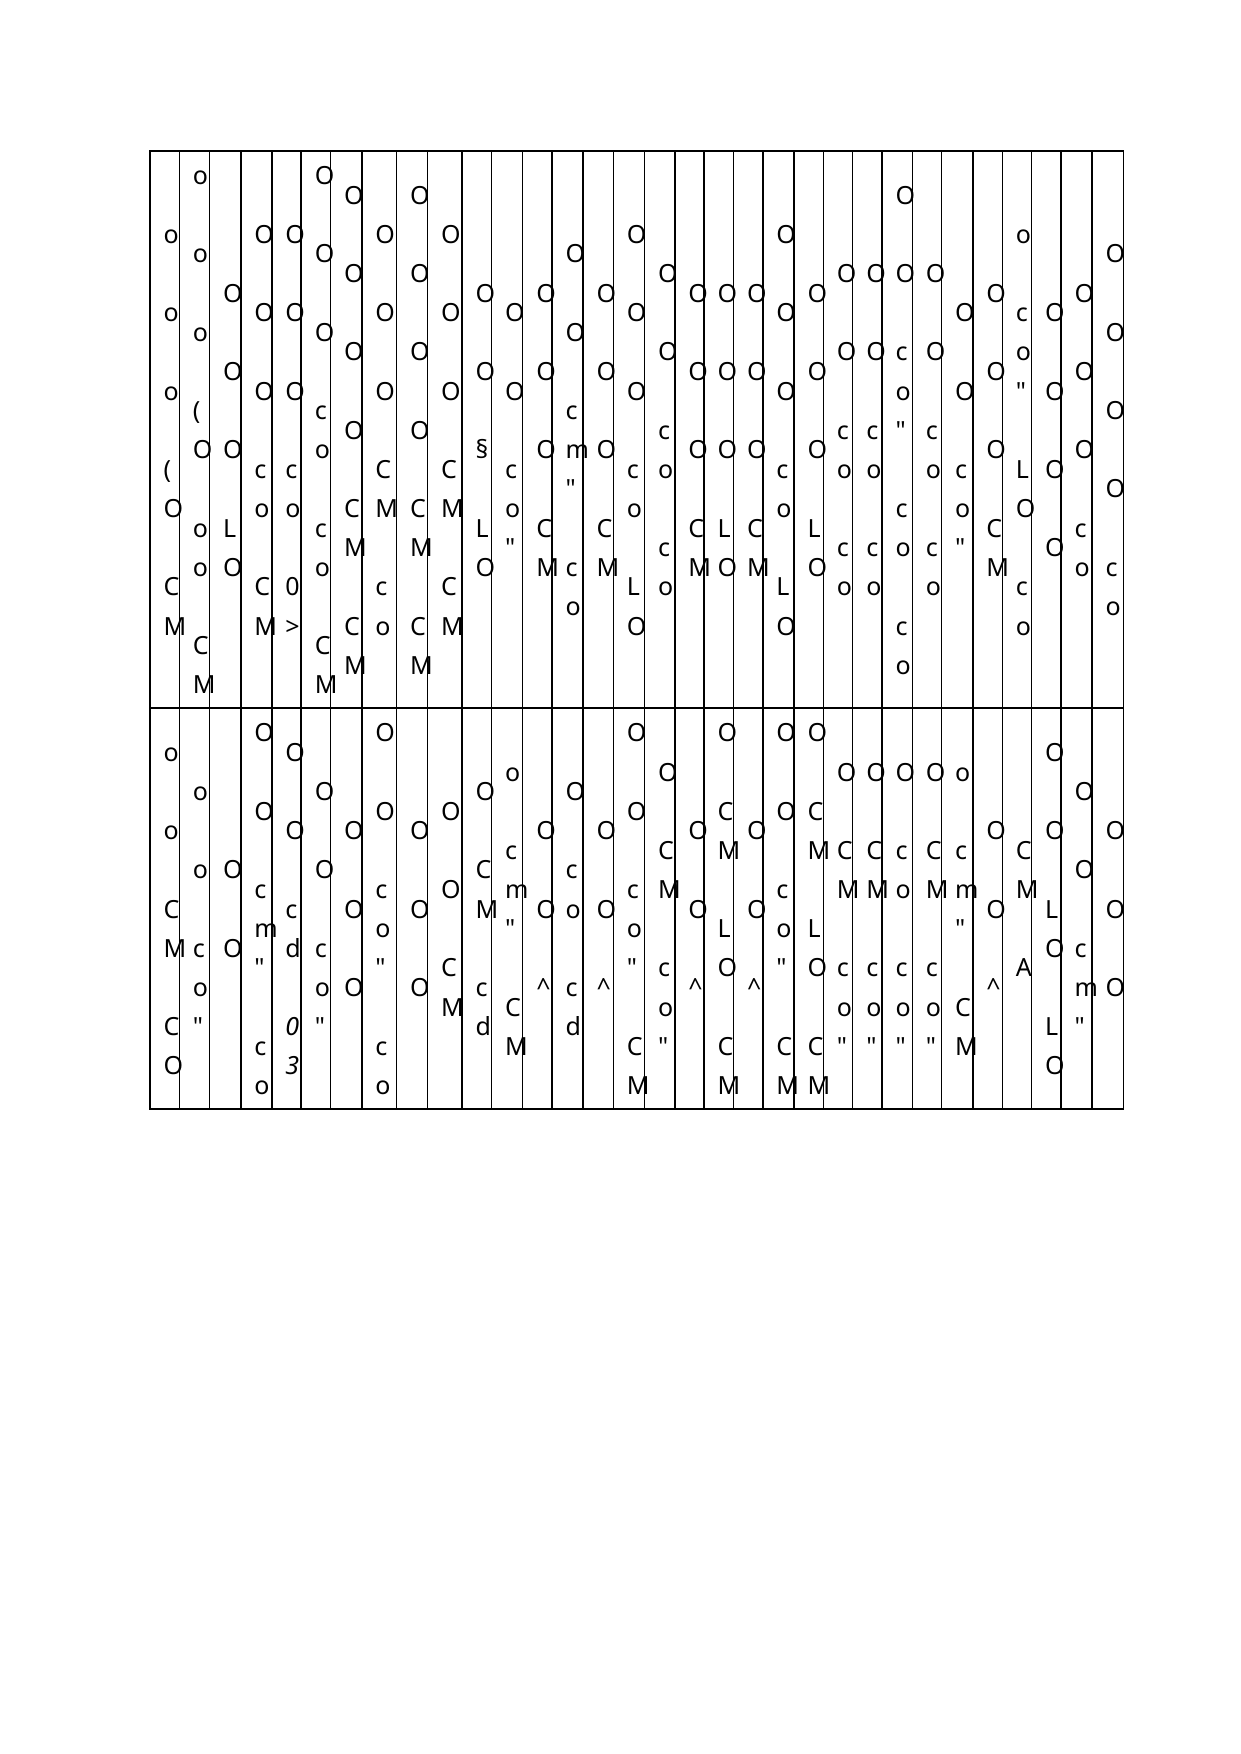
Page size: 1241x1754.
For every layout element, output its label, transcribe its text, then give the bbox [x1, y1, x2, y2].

table_cell O O cm" [1062, 709, 1091, 1108]
table_cell CM A [1003, 709, 1031, 1108]
table_cell O CM cd [463, 709, 491, 1108]
table_cell O co cd [553, 709, 582, 1108]
table_cell O O O [331, 709, 361, 1108]
table_cell O O co" co [363, 709, 396, 1108]
table_cell ο ο ο (Ο CM [151, 152, 179, 707]
table_cell O co co" [883, 709, 912, 1108]
table_cell ο ο CM CO [151, 709, 179, 1108]
table_cell O O O O [1032, 152, 1060, 707]
table_cell Ο Ο Ο CM [523, 152, 551, 707]
table_cell O O O LO [795, 152, 823, 707]
table_cell O O ^ [584, 709, 613, 1108]
table_cell O O cm" co [553, 152, 582, 707]
table_cell O O O CM [974, 152, 1002, 707]
table_cell O O co" [302, 709, 330, 1108]
table_cell ο ο co" [180, 709, 209, 1108]
table_cell O CM co" [824, 709, 852, 1108]
table_cell O O co co [913, 152, 941, 707]
table_cell O O O co co CM [302, 152, 330, 707]
table_cell O O O CM [584, 152, 613, 707]
table_cell Ο Ο ^ [523, 709, 551, 1108]
table_cell O O [210, 709, 240, 1108]
table_cell O O O [397, 709, 427, 1108]
table_cell O O O O CM CM [331, 152, 361, 707]
table_cell O CM LO CM [705, 709, 733, 1108]
table_cell O O O O co [1093, 152, 1123, 707]
table_cell O O ^ [676, 709, 703, 1108]
table_cell O O ^ [974, 709, 1002, 1108]
table_cell O CM co" [913, 709, 941, 1108]
table_cell O O cd 03 [273, 709, 300, 1108]
table_cell O O O LO [210, 152, 240, 707]
table_cell O O O CM co [363, 152, 396, 707]
table_cell O O O co [1062, 152, 1091, 707]
table_cell O O cm" co [242, 709, 271, 1108]
table_cell O O O CM [734, 152, 762, 707]
table_cell O O O co LO [614, 152, 644, 707]
table_cell O O O co LO [764, 152, 793, 707]
table_cell O O co" [492, 152, 522, 707]
table_cell O O O co 0> [273, 152, 300, 707]
table_cell O O co" co co [883, 152, 912, 707]
table_cell O O co" CM [764, 709, 793, 1108]
table_cell O O O CM CM [428, 152, 461, 707]
table_cell O O CM [428, 709, 461, 1108]
table_cell O O co co [853, 152, 881, 707]
table_cell O O O CM [676, 152, 703, 707]
table_cell O O O [1093, 709, 1123, 1108]
table_cell ο cm" CM [492, 709, 522, 1108]
table_cell O O ^ [734, 709, 762, 1108]
table_cell O O O co CM [242, 152, 271, 707]
table_cell O O LO LO [1032, 709, 1060, 1108]
table_cell ο cm" CM [942, 709, 972, 1108]
table_cell ο ο ο (Ο οο CM [180, 152, 209, 707]
table_cell O O co" [942, 152, 972, 707]
table_cell O O co co [645, 152, 674, 707]
table_cell O O § LO [463, 152, 491, 707]
table_cell O O co co [824, 152, 852, 707]
table_cell ο co" LO co [1003, 152, 1031, 707]
table_cell O CM co" [853, 709, 881, 1108]
table_cell O CM co" [645, 709, 674, 1108]
table_cell O O O LO [705, 152, 733, 707]
table_cell O CM LO CM [795, 709, 823, 1108]
table_cell O O co" CM [614, 709, 644, 1108]
table_cell O O O O CM CM [397, 152, 427, 707]
